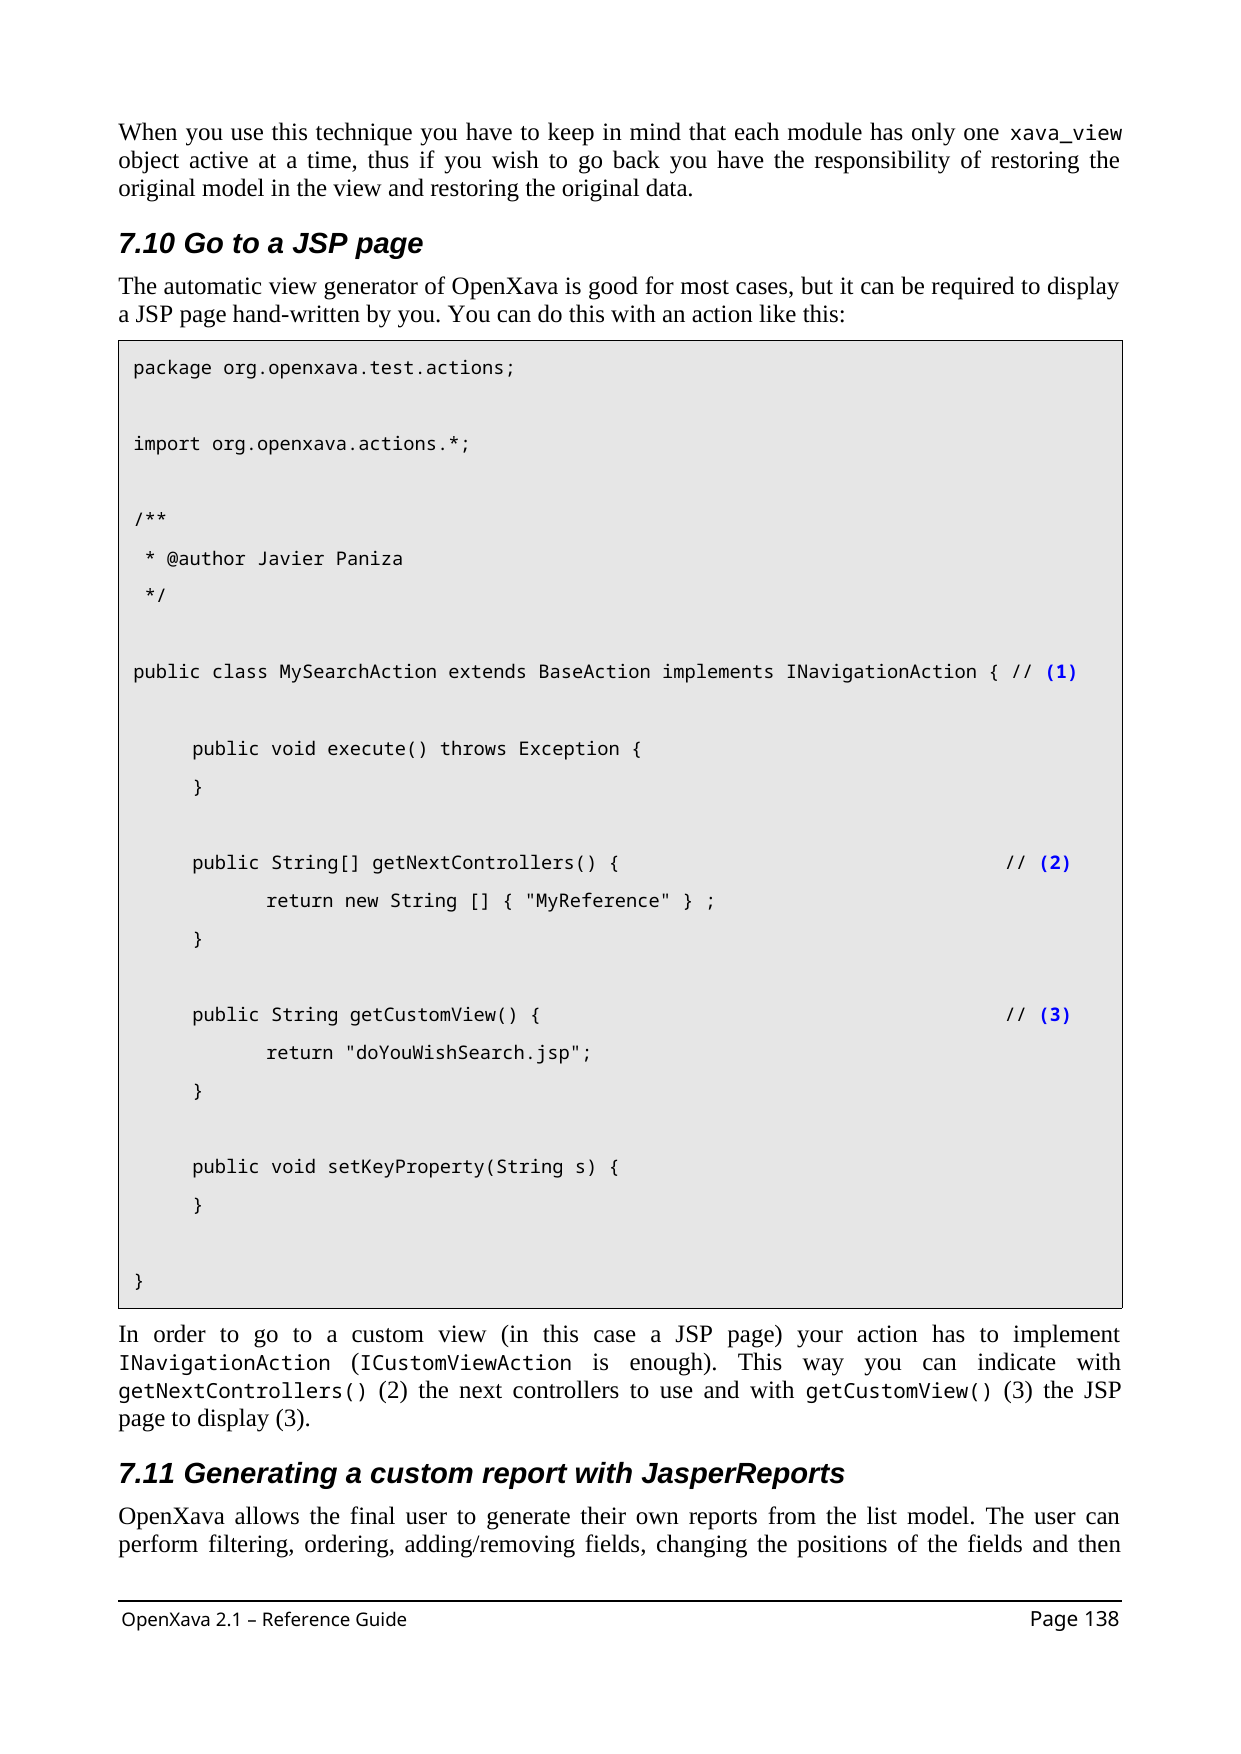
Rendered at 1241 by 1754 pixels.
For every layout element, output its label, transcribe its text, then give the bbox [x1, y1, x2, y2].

text import org.openxava.actions.*; [119, 416, 1122, 454]
subtitle Generating a custom report with JasperReports [118, 1457, 1122, 1490]
text public String[] getNextControllers() { // (2) [119, 834, 1122, 872]
text In order to go to a custom view (in this case a JSP page) your action has to implement INavigationAction (ICustomViewAction is enough). This way you can indicate with getNextControllers() (2) the next controllers to use and with getCustomView() (3) the JSP page to display (3). [118, 1320, 1122, 1432]
text package org.openxava.test.actions; [119, 341, 1122, 378]
text OpenXava allows the final user to generate their own reports from the list model. The user can perform filtering, ordering, adding/removing fields, changing the positions of the fields and then [118, 1502, 1122, 1558]
text } [119, 1062, 1122, 1100]
text The automatic view generator of OpenXava is good for most cases, but it can be required to display a JSP page hand-written by you. You can do this with an action like this: [118, 272, 1122, 327]
text public void execute() throws Exception { [119, 720, 1122, 758]
text } [119, 1252, 1122, 1308]
text When you use this technique you have to keep in mind that each module has only one xava_view object active at a time, thus if you wish to go back you have the responsibility of restoring the original model in the view and restoring the original data. [118, 118, 1122, 202]
text return new String [] { "MyReference" } ; [119, 872, 1122, 910]
text * @author Javier Paniza [119, 530, 1122, 568]
text } [119, 910, 1122, 948]
text public String getCustomView() { // (3) [119, 986, 1122, 1024]
text /** [119, 492, 1122, 530]
subtitle Go to a JSP page [118, 227, 1122, 259]
text } [119, 1176, 1122, 1214]
text return "doYouWishSearch.jsp"; [119, 1024, 1122, 1062]
text */ [119, 568, 1122, 606]
text public void setKeyProperty(String s) { [119, 1138, 1122, 1176]
text public class MySearchAction extends BaseAction implements INavigationAction { // (1) [119, 644, 1122, 682]
text } [119, 758, 1122, 796]
